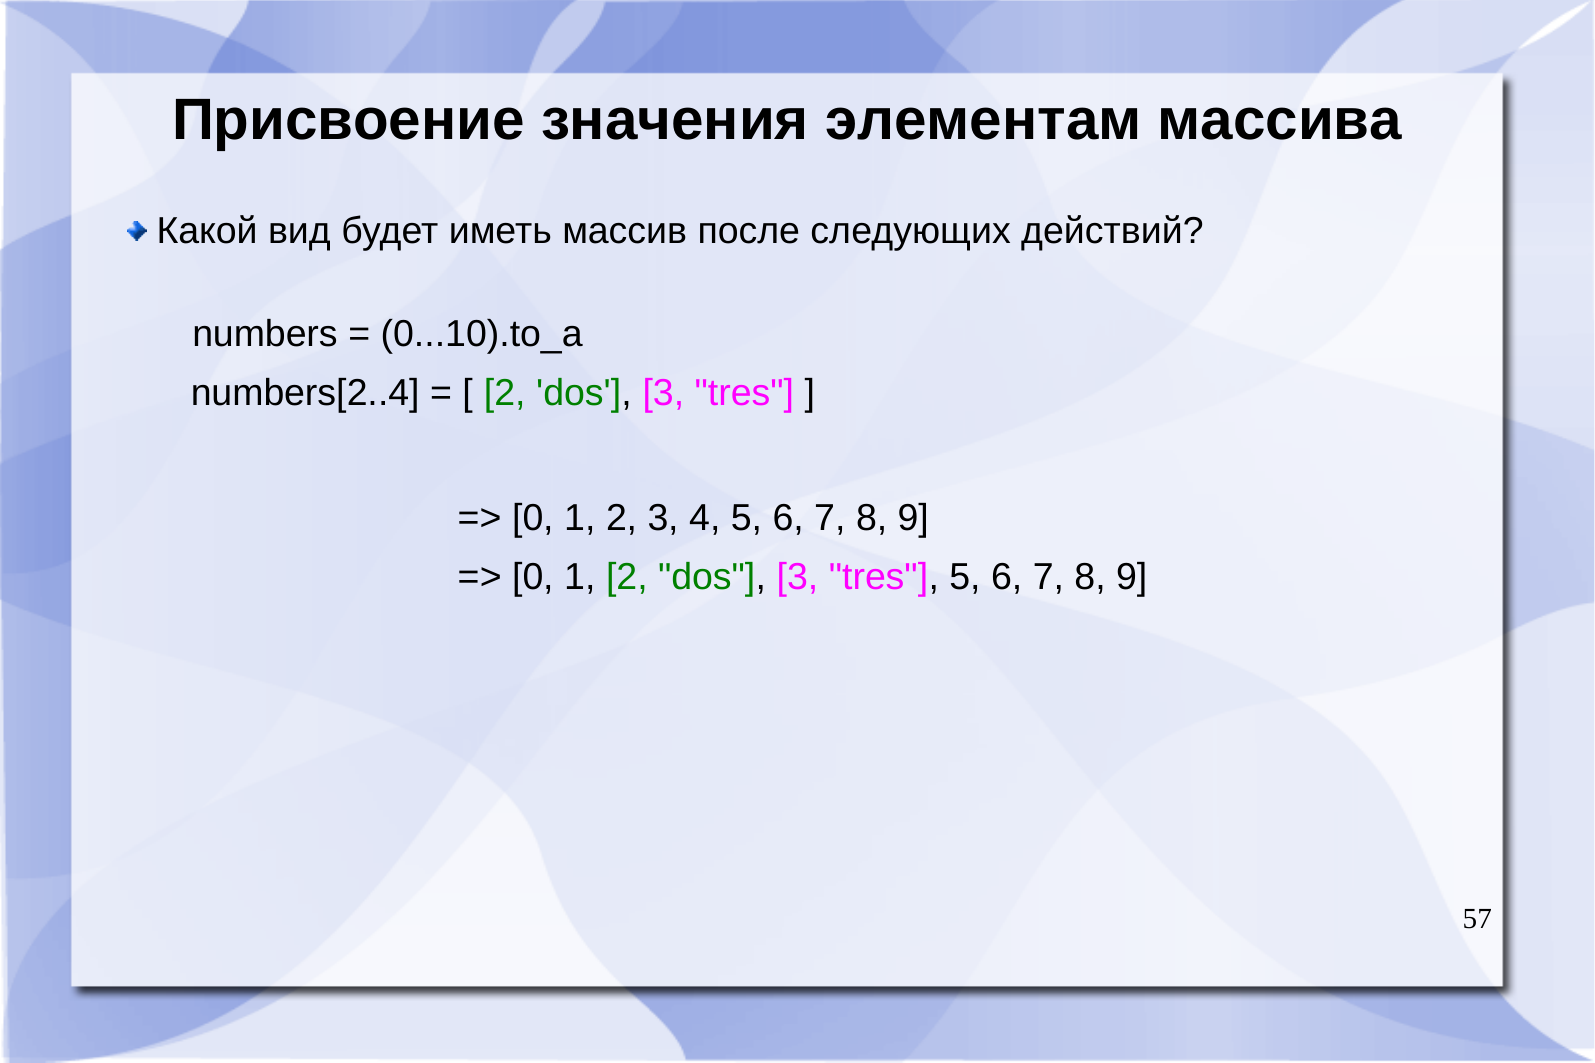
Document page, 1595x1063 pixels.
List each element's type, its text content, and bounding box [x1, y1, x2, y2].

text_box => [0, 1, 2, 3, 4, 5, 6, 7, 8, 9] [443, 489, 945, 546]
title Присвоение значения элементам массива [75, 75, 1501, 164]
picture [0, 0, 1595, 1063]
text_box numbers[2..4] = [ [2, 'dos'], [3, "tres"] ] [176, 363, 831, 421]
text_box Какой вид будет иметь массив после следующих действий? [112, 202, 1219, 260]
text_box => [0, 1, [2, "dos"], [3, "tres"], 5, 6, 7, 8, 9] [442, 547, 1163, 605]
text_box numbers = (0...10).to_a [177, 305, 598, 363]
